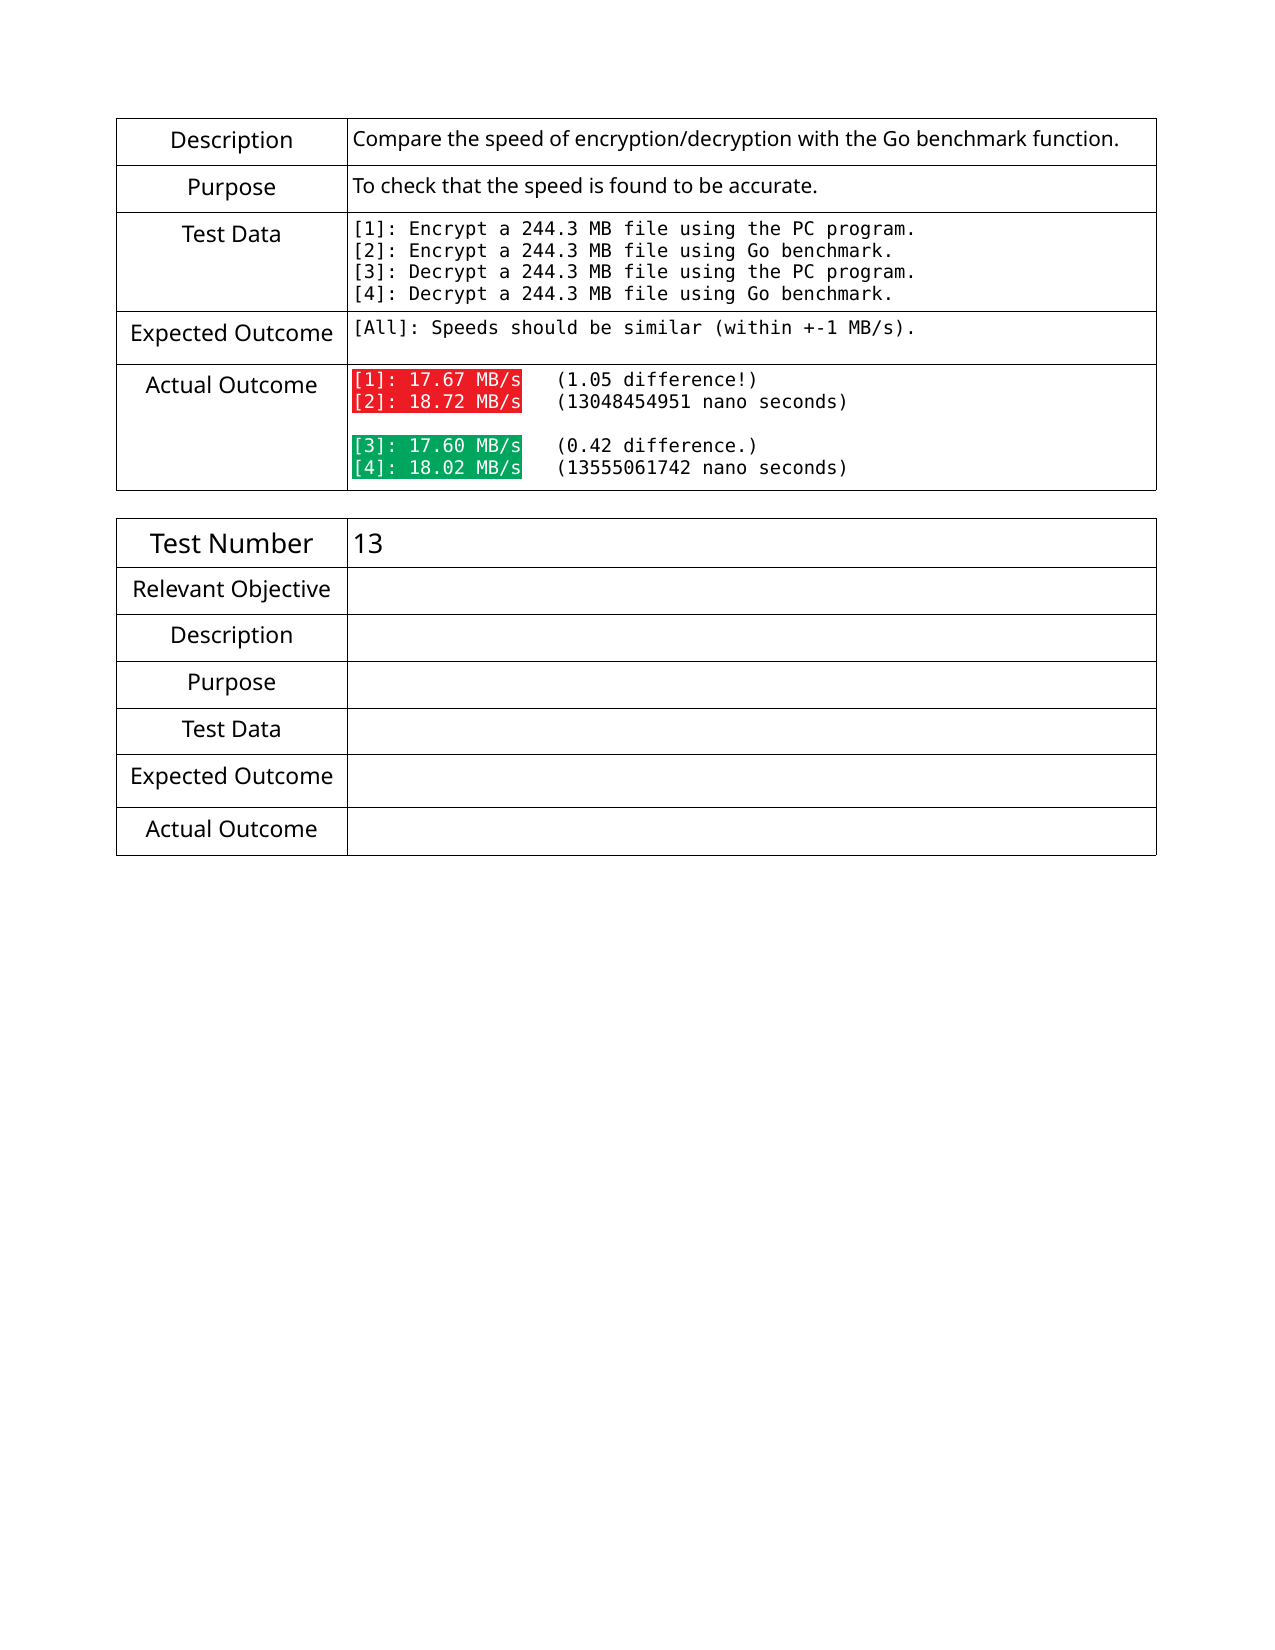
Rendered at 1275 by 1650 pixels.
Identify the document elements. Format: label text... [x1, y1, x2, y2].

table_cell Purpose [117, 166, 347, 212]
table_cell [1]: Encrypt a 244.3 MB file using the PC program. [2]: Encrypt a 244.3 MB file using Go benchmark. [3]: Decrypt a 244.3 MB file using the PC program. [4]: Decrypt a 244.3 MB file using Go benchmark. [348, 213, 1156, 311]
table_cell [348, 568, 1156, 614]
table_cell [348, 662, 1156, 707]
table_cell [348, 808, 1156, 855]
table_cell Relevant Objective [117, 568, 347, 614]
table_cell Test Data [117, 709, 347, 754]
table_cell Expected Outcome [117, 755, 347, 807]
table_cell Compare the speed of encryption/decryption with the Go benchmark function. [348, 119, 1156, 165]
table_cell Test Data [117, 213, 347, 311]
table_cell Actual Outcome [117, 808, 347, 855]
table_cell Purpose [117, 662, 347, 707]
table_cell Actual Outcome [117, 365, 347, 489]
table_cell [348, 615, 1156, 661]
table_header 13 [348, 519, 1156, 567]
table_cell [1]: 17.67 MB/s (1.05 difference!) [2]: 18.72 MB/s (13048454951 nano seconds) [3]: 17.60 MB/s (0.42 difference.) [4]: 18.02 MB/s (13555061742 nano seconds) [348, 365, 1156, 489]
table_header Test Number [117, 519, 347, 567]
table_cell Description [117, 615, 347, 661]
table_cell [All]: Speeds should be similar (within +-1 MB/s). [348, 312, 1156, 363]
table_cell [348, 755, 1156, 807]
table_cell To check that the speed is found to be accurate. [348, 166, 1156, 212]
table_cell Expected Outcome [117, 312, 347, 363]
table_cell Description [117, 119, 347, 165]
table_cell [348, 709, 1156, 754]
